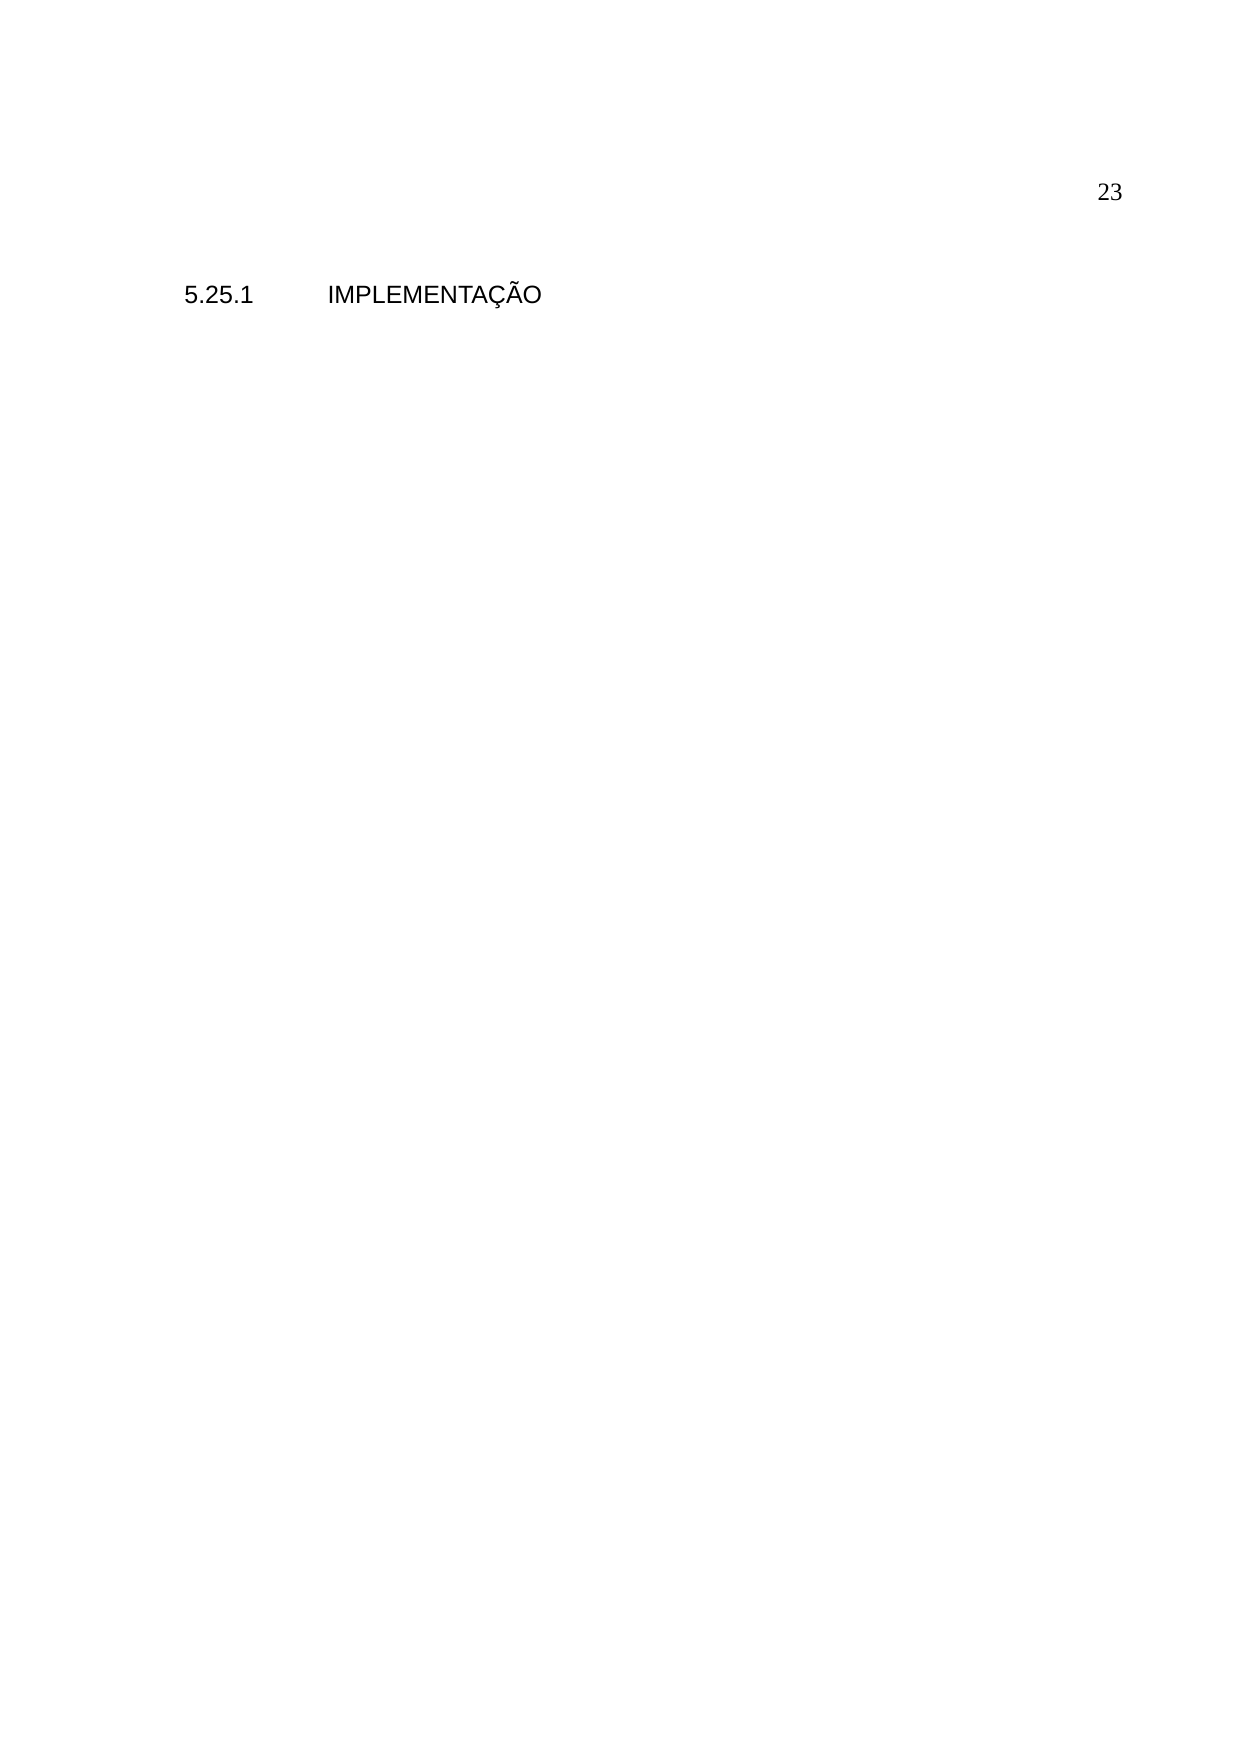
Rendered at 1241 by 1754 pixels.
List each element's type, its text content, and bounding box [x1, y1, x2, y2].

subtitle IMPLEMENTAÇÃO [177, 280, 1122, 309]
